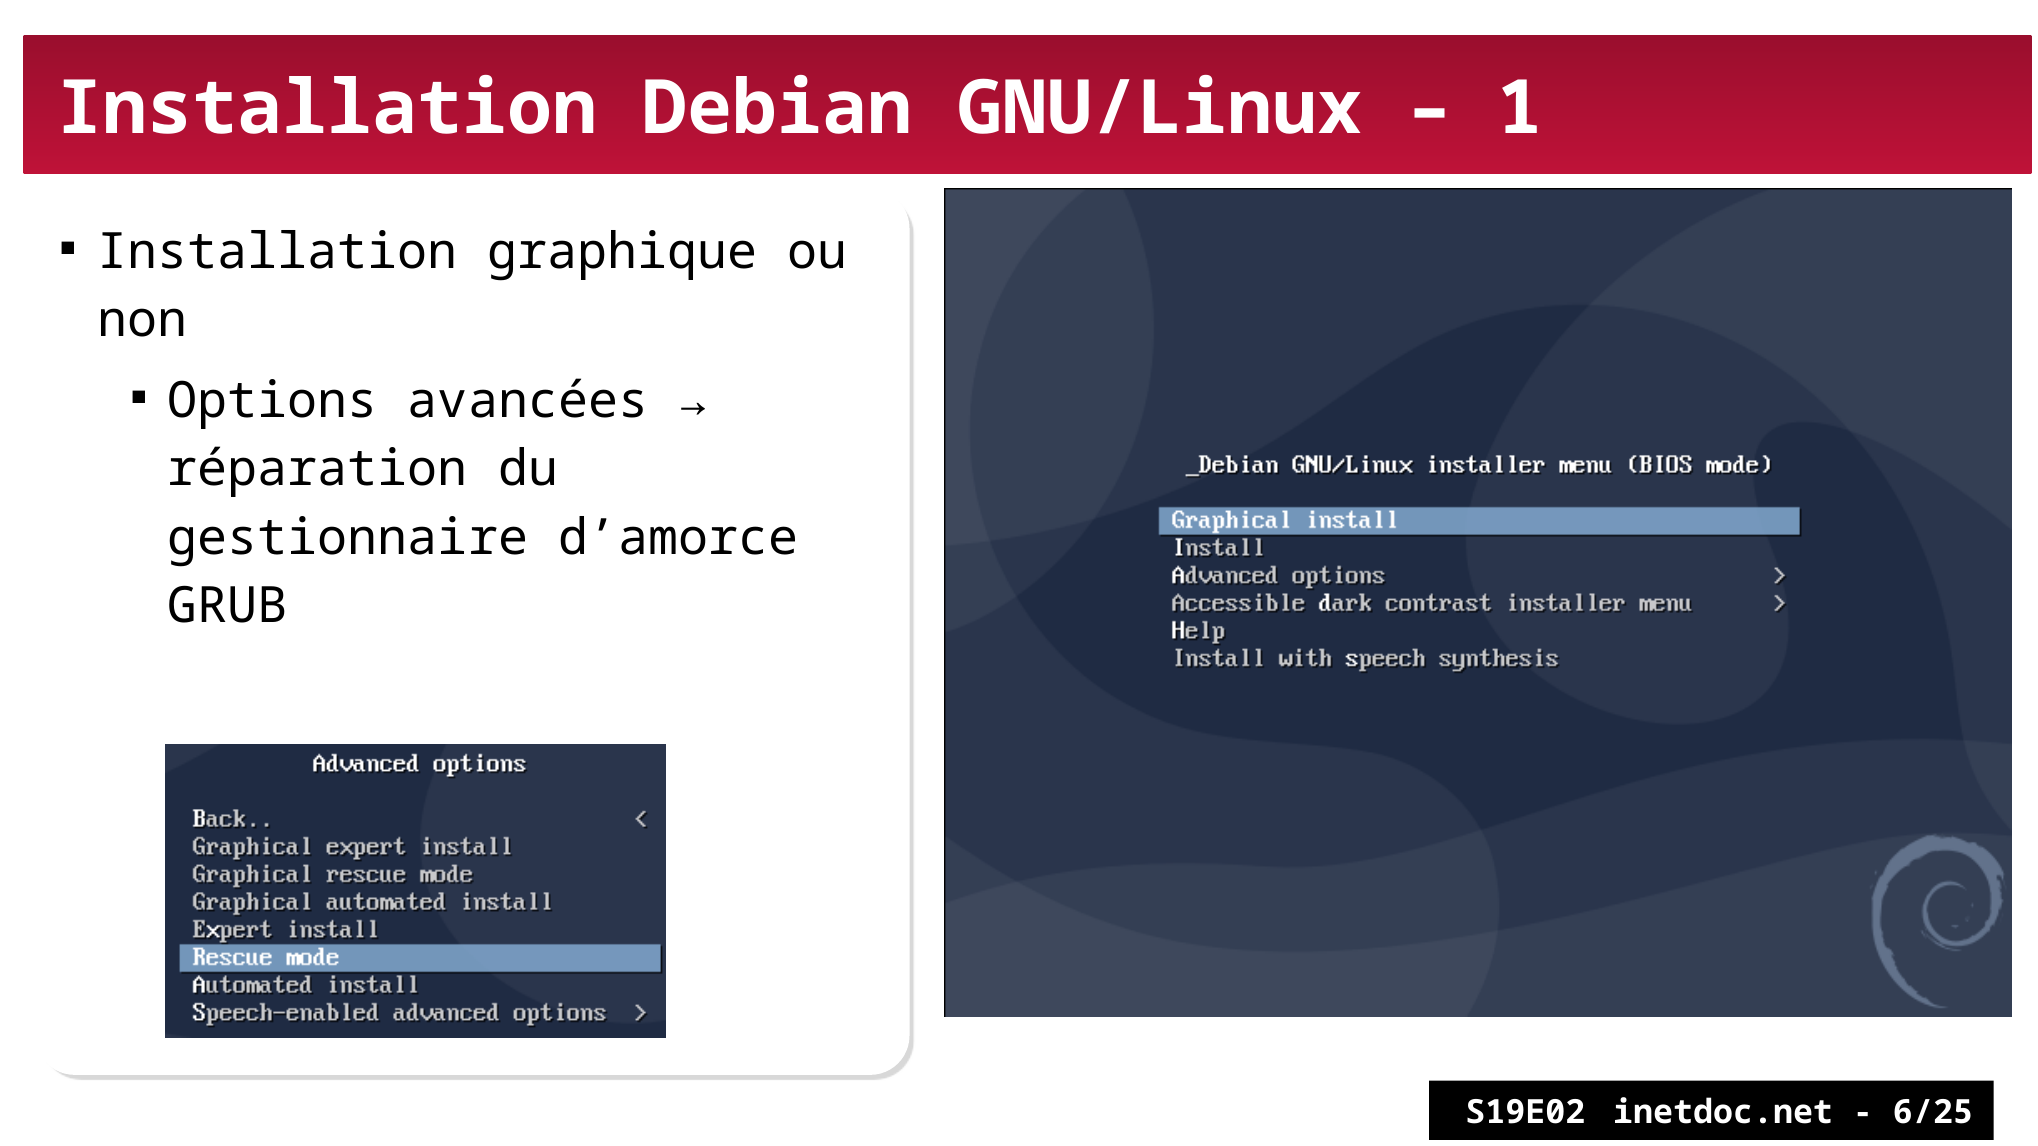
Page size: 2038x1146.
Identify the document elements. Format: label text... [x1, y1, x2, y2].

text_box Installation graphique ou non Options avancées → réparation du gestionnaire d’amorce GRUB [35, 188, 910, 1075]
text_box S19E02 inetdoc.net - <numéro>/25 [1429, 1080, 1994, 1140]
text_box Installation Debian GNU/Linux – 1 [23, 35, 2032, 174]
picture [165, 744, 666, 1038]
picture [944, 188, 2012, 1017]
